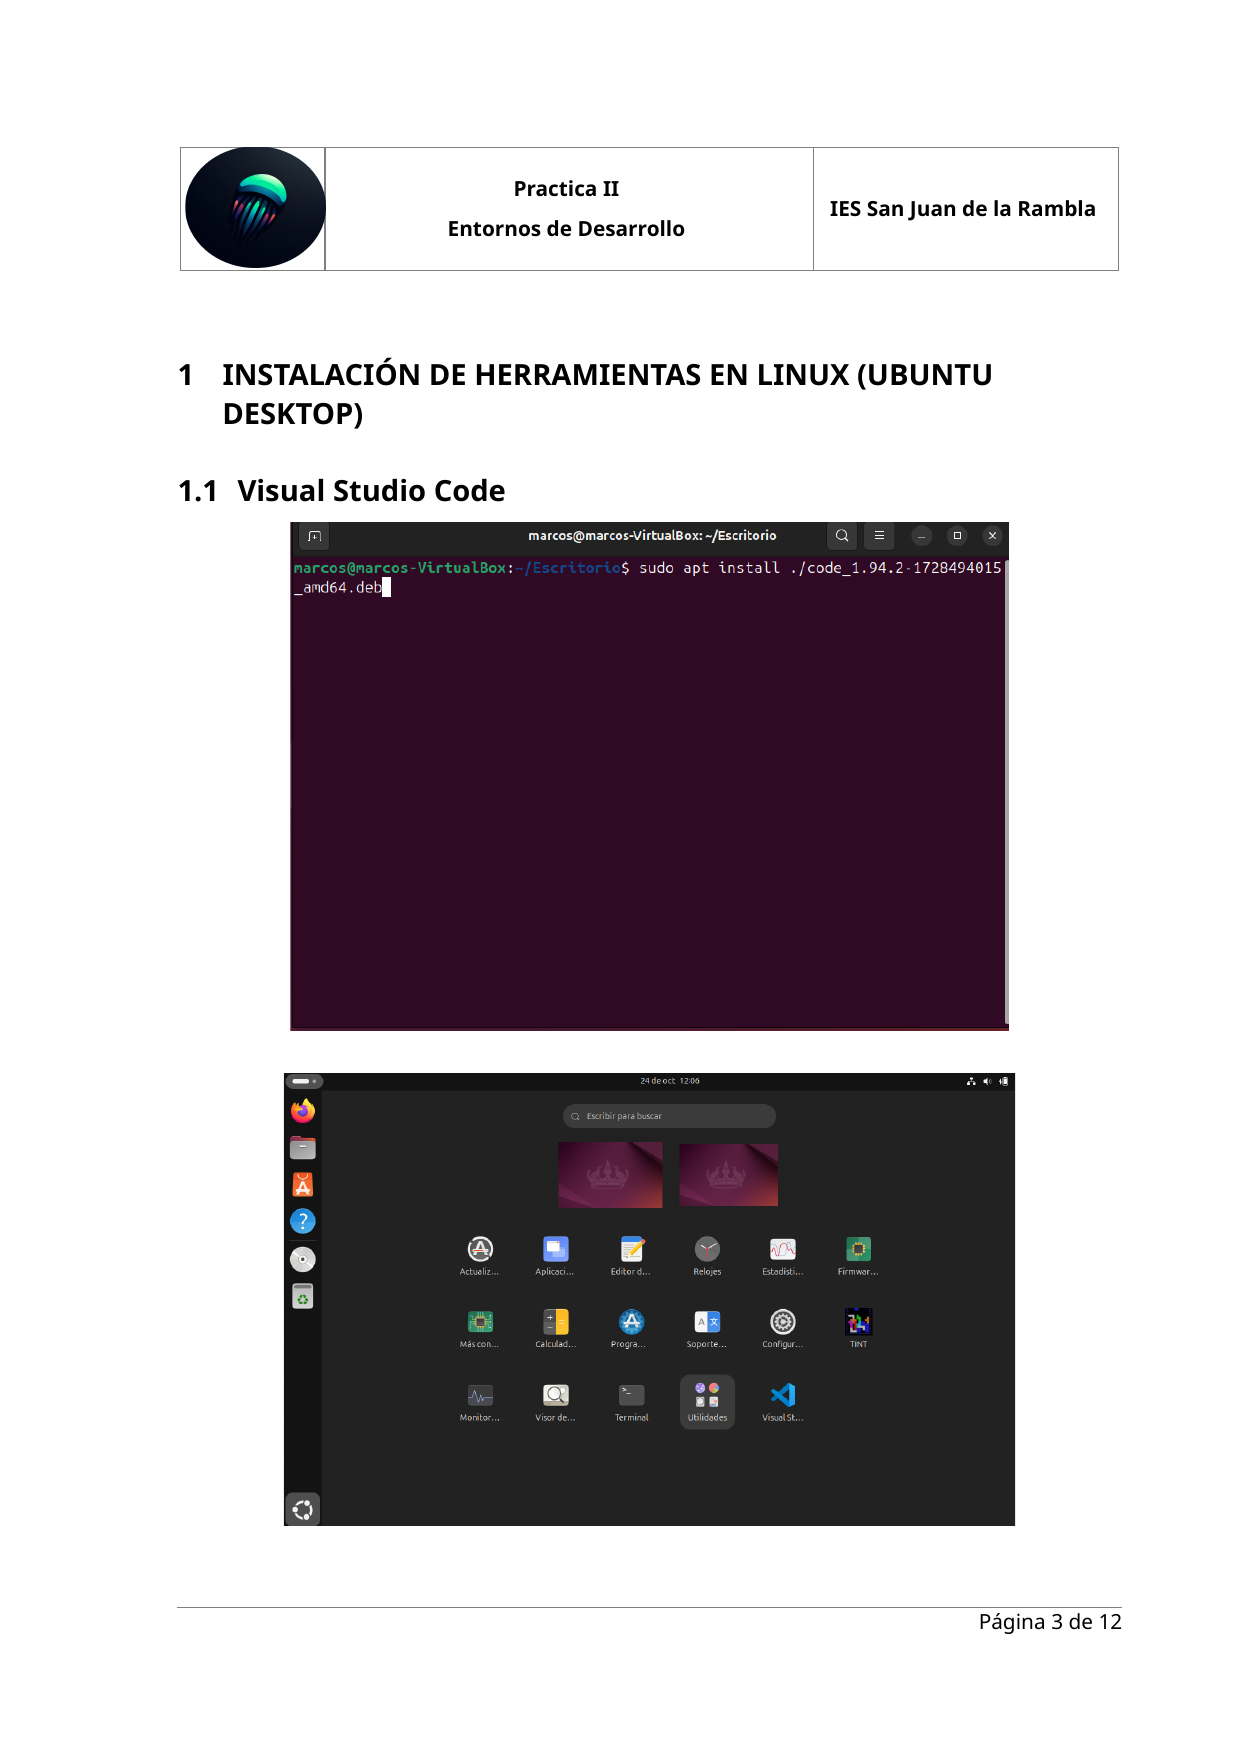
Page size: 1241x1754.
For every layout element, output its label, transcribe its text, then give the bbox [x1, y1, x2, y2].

subtitle Visual Studio Code [177, 471, 1122, 510]
picture [283, 1073, 1016, 1526]
subtitle INSTALACIÓN DE HERRAMIENTAS EN LINUX (UBUNTU DESKTOP) [177, 354, 1122, 433]
picture [290, 522, 1009, 1031]
picture [185, 147, 326, 268]
